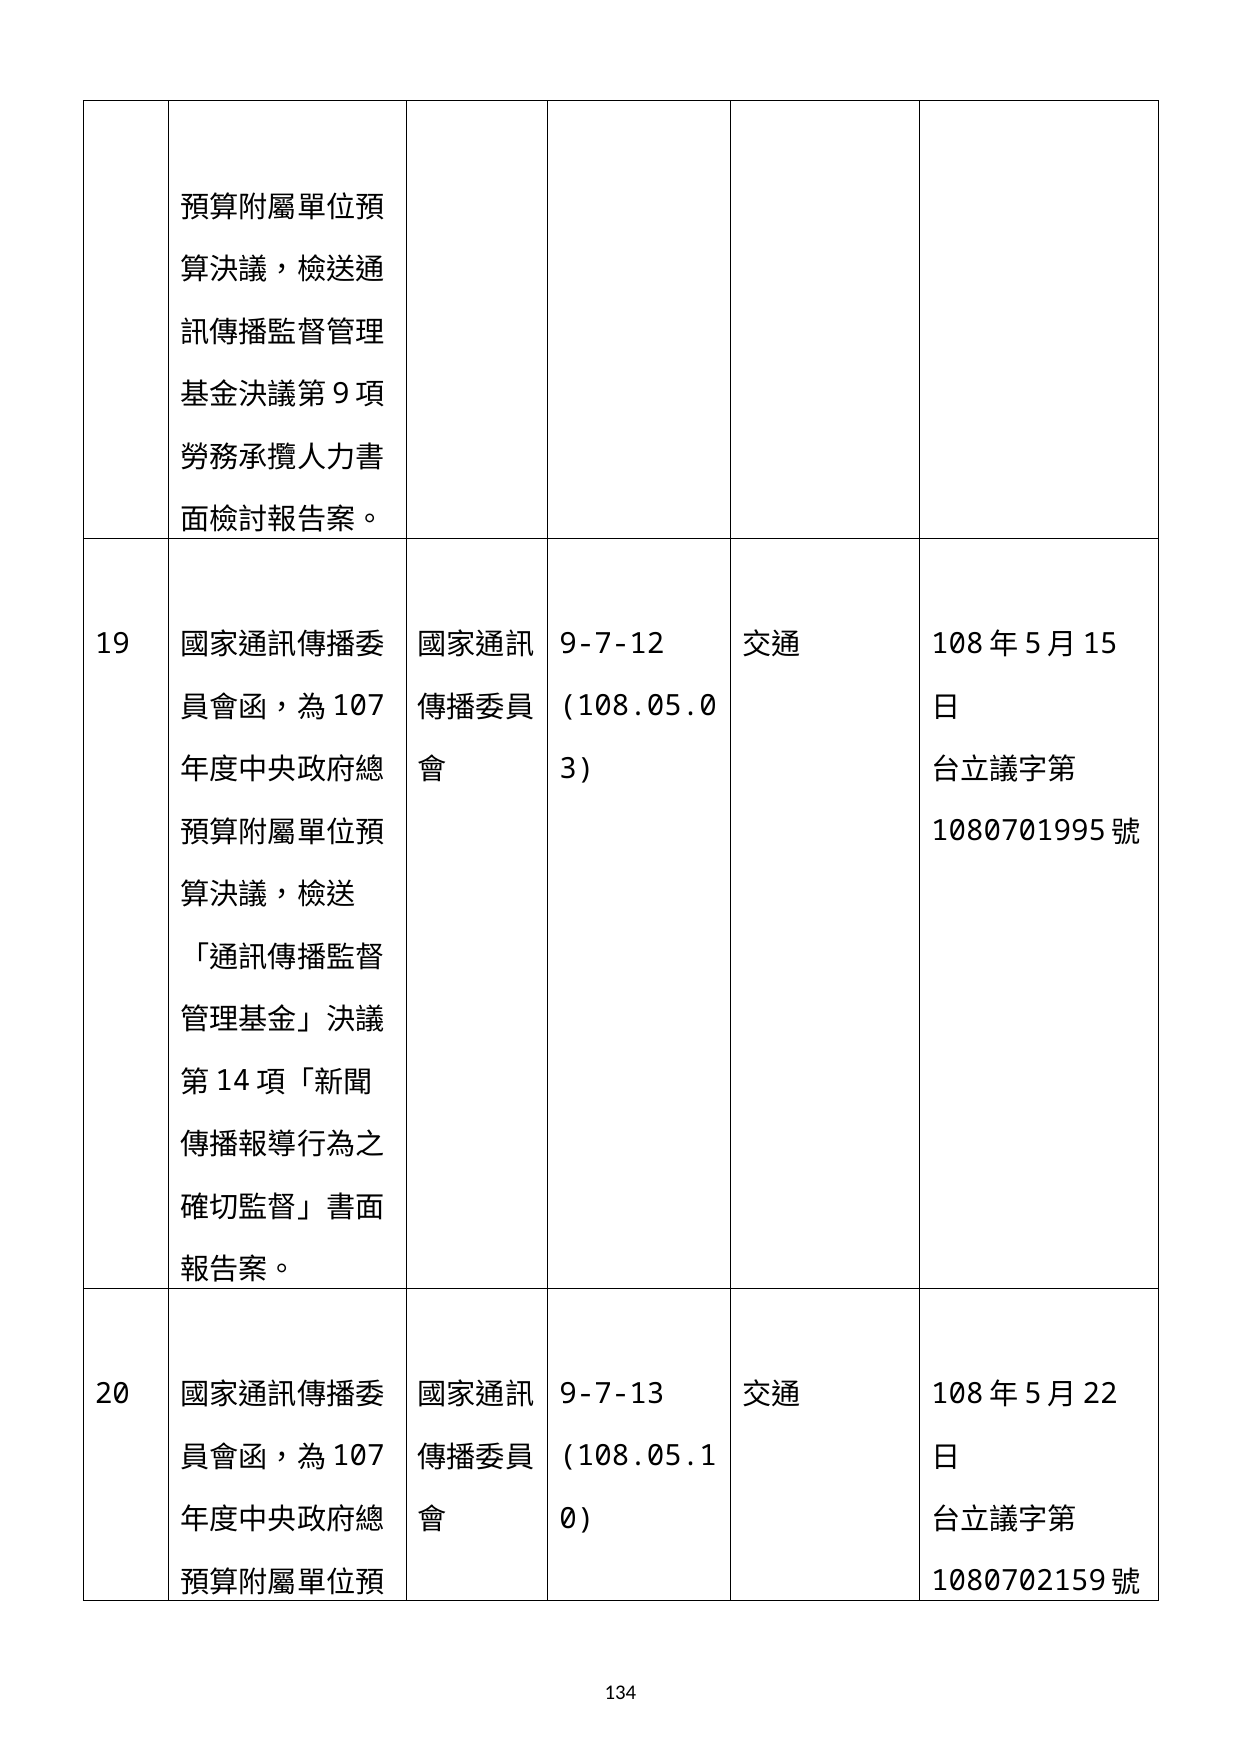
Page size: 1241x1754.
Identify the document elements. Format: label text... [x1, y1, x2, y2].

table_cell [548, 101, 730, 538]
table_cell 20 [84, 1289, 168, 1600]
table_cell [920, 101, 1158, 538]
table_cell 國家通訊傳播委員會函，為107年度中央政府總預算附屬單位預算決議，檢送「通訊傳播監督管理基金」決議第14項「新聞傳播報導行為之確切監督」書面報告案。 [169, 539, 406, 1288]
table_cell 19 [84, 539, 168, 1288]
table_cell 9-7-13 (108.05.10) [548, 1289, 730, 1600]
table_cell 交通 [731, 1289, 919, 1600]
table_cell [407, 101, 547, 538]
table_cell [731, 101, 919, 538]
table_cell 預算附屬單位預算決議，檢送通訊傳播監督管理基金決議第9項勞務承攬人力書面檢討報告案。 [169, 101, 406, 538]
table_cell 交通 [731, 539, 919, 1288]
table_cell [84, 101, 168, 538]
table_cell 108年5月15日 台立議字第1080701995號 [920, 539, 1158, 1288]
table_cell 108年5月22日 台立議字第1080702159號 [920, 1289, 1158, 1600]
table_cell 國家通訊傳播委員會函，為107年度中央政府總預算附屬單位預 [169, 1289, 406, 1600]
table_cell 9-7-12 (108.05.03) [548, 539, 730, 1288]
table_cell 國家通訊傳播委員會 [407, 1289, 547, 1600]
table_cell 國家通訊傳播委員會 [407, 539, 547, 1288]
